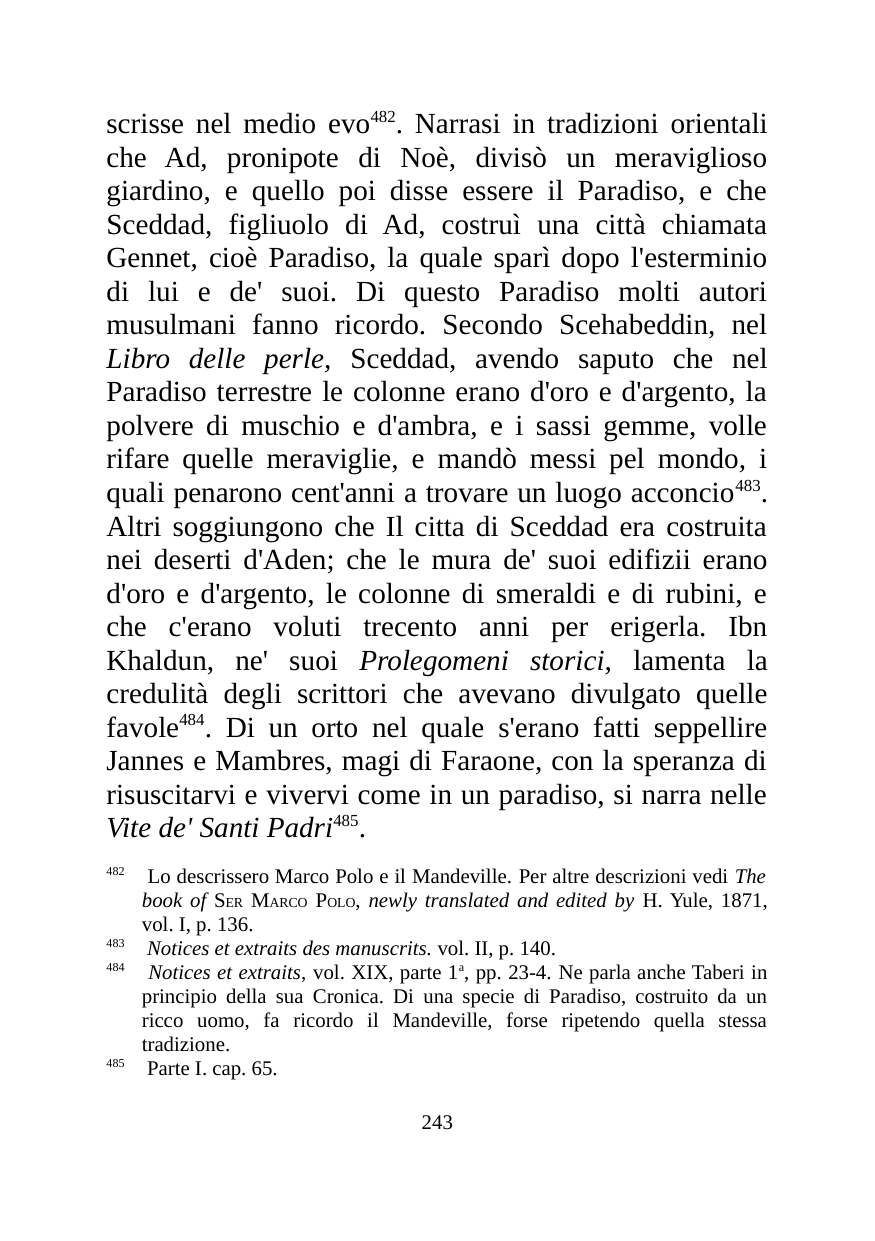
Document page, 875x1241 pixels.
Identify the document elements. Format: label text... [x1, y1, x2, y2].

text Notices et extraits, vol. XIX, parte 1a, pp. 23-4. Ne parla anche Taberi in principio della sua Cronica. Di una specie di Paradiso, costruito da un ricco uomo, fa ricordo il Mandeville, forse ripetendo quella stessa tradizione. [106, 960, 768, 1056]
text Notices et extraits des manuscrits. vol. II, p. 140. [106, 936, 768, 960]
text Lo descrissero Marco Polo e il Mandeville. Per altre descrizioni vedi The book of Ser Marco Polo, newly translated and edited by H. Yule, 1871, vol. I, p. 136. [106, 864, 768, 936]
text scrisse nel medio evo. Narrasi in tradizioni orientali che Ad, pronipote di Noè, divisò un meraviglioso giardino, e quello poi disse essere il Paradiso, e che Sceddad, figliuolo di Ad, costruì una città chiamata Gennet, cioè Paradiso, la quale sparì dopo l'esterminio di lui e de' suoi. Di questo Paradiso molti autori musulmani fanno ricordo. Secondo Scehabeddin, nel Libro delle perle, Sceddad, avendo saputo che nel Paradiso terrestre le colonne erano d'oro e d'argento, la polvere di muschio e d'ambra, e i sassi gemme, volle rifare quelle meraviglie, e mandò messi pel mondo, i quali penarono cent'anni a trovare un luogo acconcio. Altri soggiungono che Il citta di Sceddad era costruita nei deserti d'Aden; che le mura de' suoi edifizii erano d'oro e d'argento, le colonne di smeraldi e di rubini, e che c'erano voluti trecento anni per erigerla. Ibn Khaldun, ne' suoi Prolegomeni storici, lamenta la credulità degli scrittori che avevano divulgato quelle favole. Di un orto nel quale s'erano fatti seppellire Jannes e Mambres, magi di Faraone, con la speranza di risuscitarvi e vivervi come in un paradiso, si narra nelle Vite de' Santi Padri. [106, 106, 768, 844]
text Parte I. cap. 65. [106, 1056, 768, 1080]
